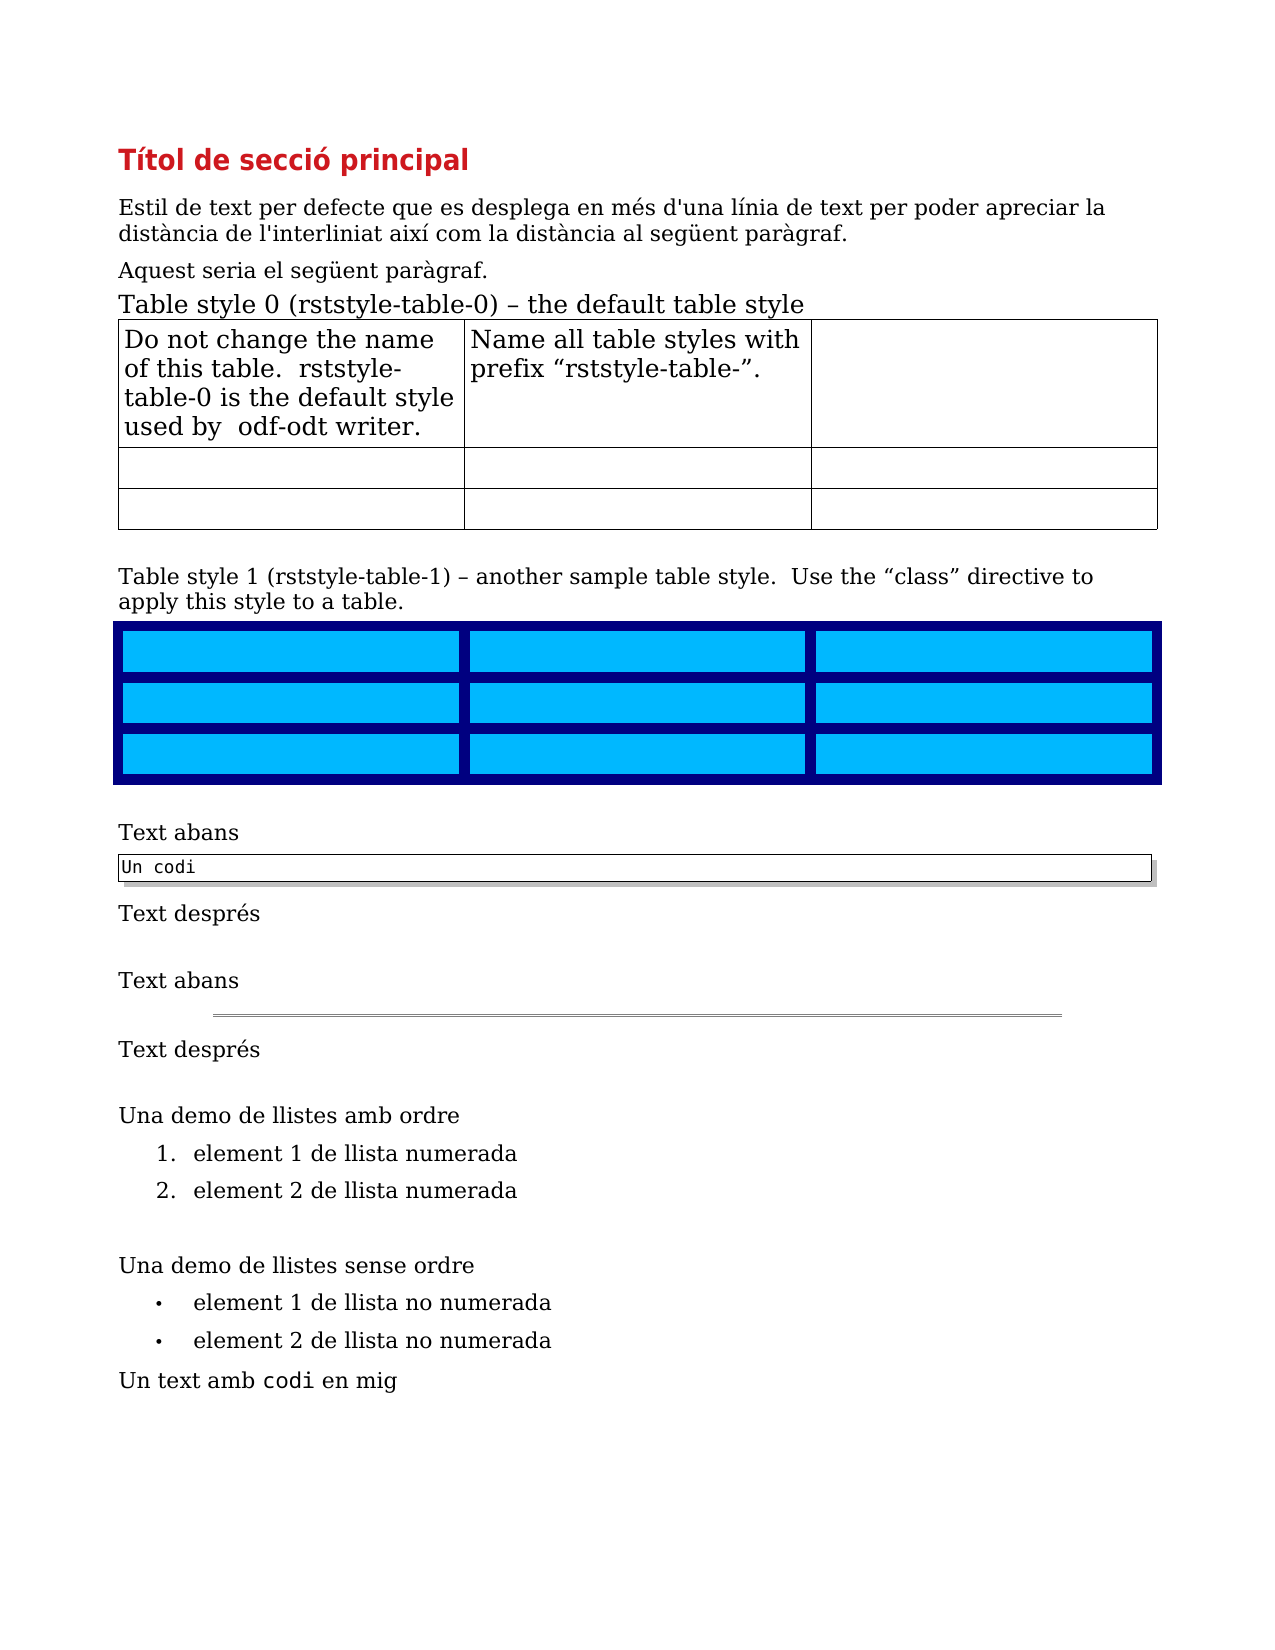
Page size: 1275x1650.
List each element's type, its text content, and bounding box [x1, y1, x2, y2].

table_cell [812, 448, 1157, 488]
table_cell [123, 683, 459, 723]
table_header [812, 320, 1157, 447]
table_cell [816, 683, 1152, 723]
list element 1 de llista numerada [156, 1141, 1157, 1166]
subtitle Títol de secció principal [118, 143, 1157, 177]
table_header [470, 631, 805, 672]
text Text després [118, 901, 1157, 927]
list element 2 de llista no numerada [156, 1328, 1157, 1353]
table_header [816, 631, 1152, 672]
table_cell [470, 734, 805, 774]
text Text després [118, 1037, 1157, 1062]
list element 1 de llista no numerada [156, 1291, 1157, 1316]
table_cell [465, 489, 811, 529]
table_cell [123, 734, 459, 774]
text Una demo de llistes sense ordre [118, 1253, 1157, 1279]
text Text abans [118, 968, 1157, 993]
text Una demo de llistes amb ordre [118, 1103, 1157, 1129]
text Aquest seria el següent paràgraf. [118, 258, 1157, 284]
list element 2 de llista numerada [156, 1178, 1157, 1204]
table_header Name all table styles with prefix “rststyle-table-”. [465, 320, 811, 447]
text Table style 0 (rststyle-table-0) – the default table style [118, 290, 1157, 319]
table_cell [119, 489, 464, 529]
table_header [123, 631, 459, 672]
text Table style 1 (rststyle-table-1) – another sample table style. Use the “class” directive to apply this style to a table. [118, 564, 1157, 615]
table_cell [119, 448, 464, 488]
table_cell [470, 683, 805, 723]
text Text abans [118, 819, 1157, 845]
table_cell [812, 489, 1157, 529]
table_header Do not change the name of this table. rststyle-table-0 is the default style used by odf-odt writer. [119, 320, 464, 447]
text Un text amb codi en mig [118, 1365, 1157, 1395]
table_cell [465, 448, 811, 488]
table_cell [816, 734, 1152, 774]
text Un codi [119, 855, 1151, 881]
text Estil de text per defecte que es desplega en més d'una línia de text per poder apreciar la distància de l'interliniat així com la distància al següent paràgraf. [118, 196, 1157, 247]
